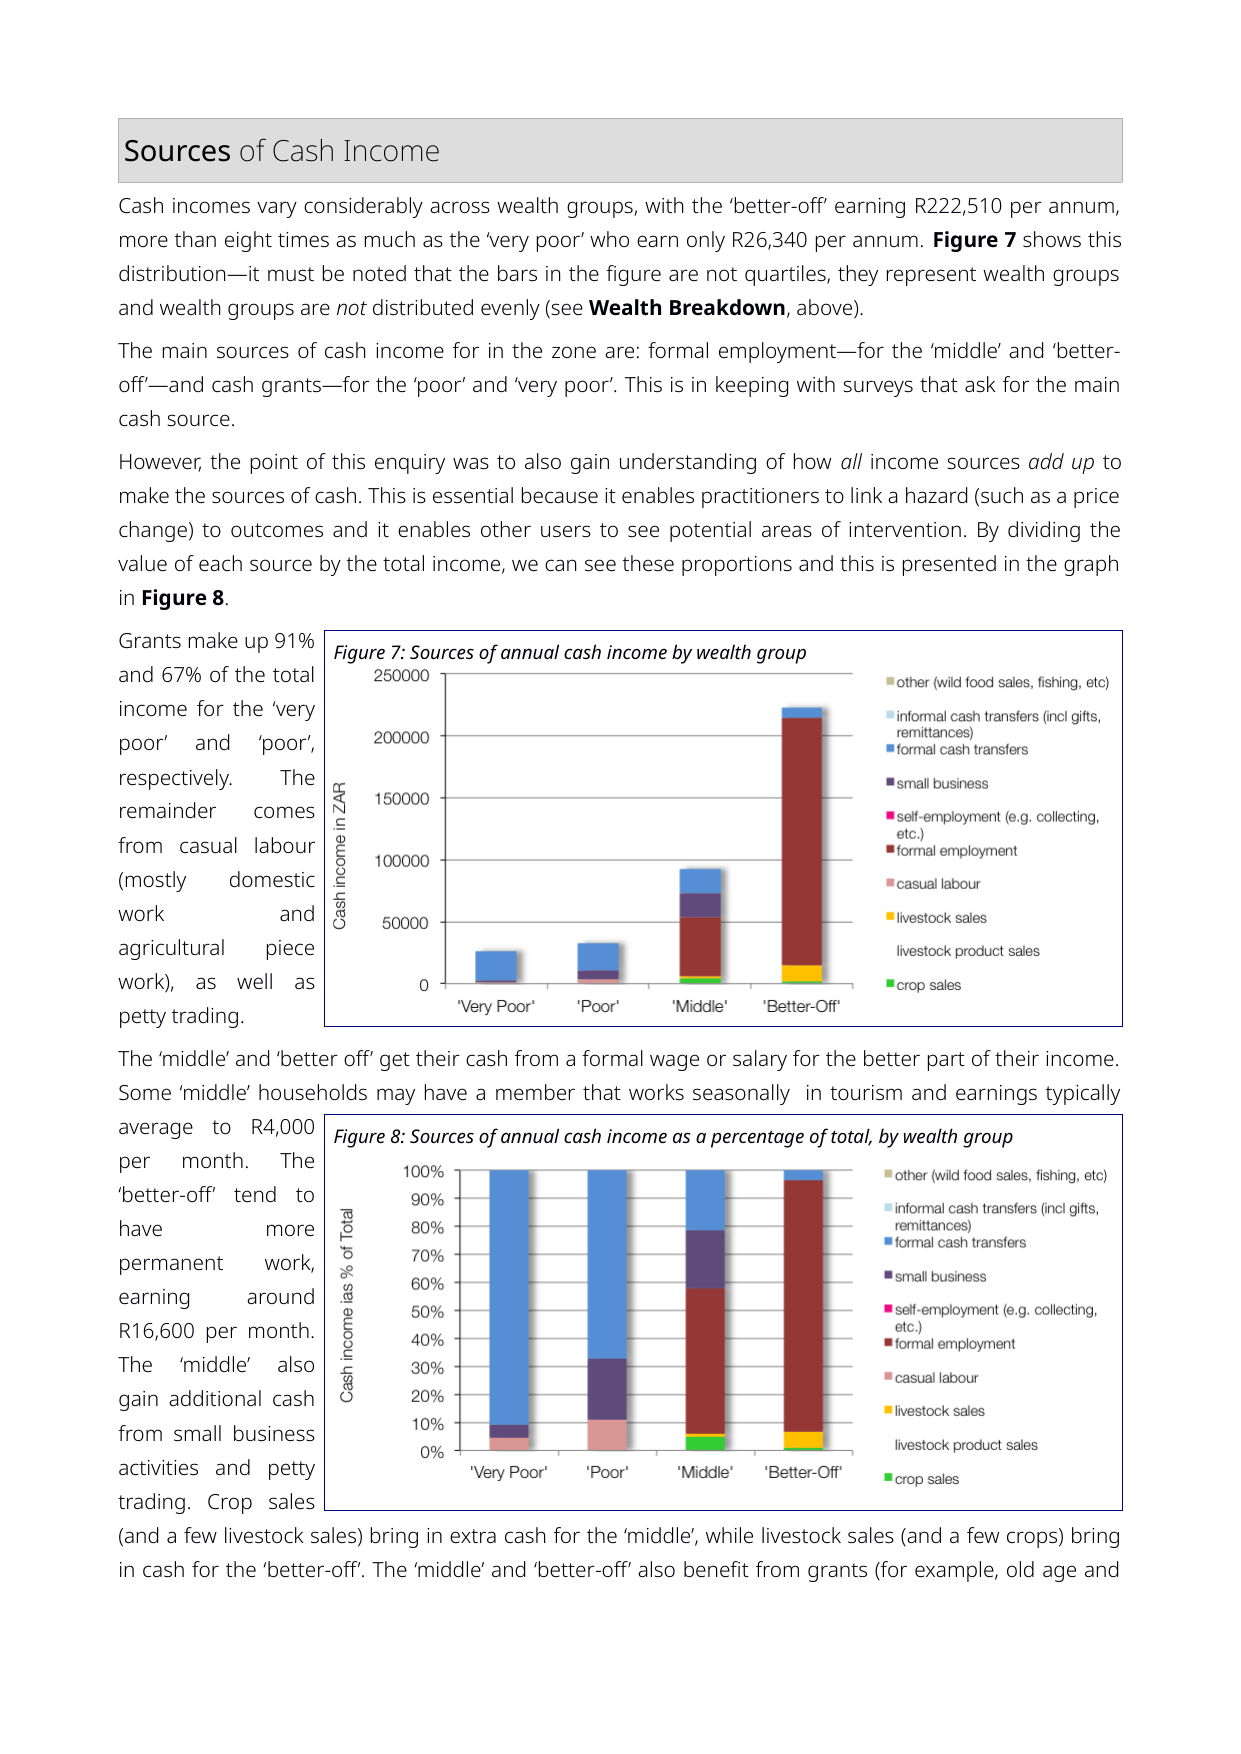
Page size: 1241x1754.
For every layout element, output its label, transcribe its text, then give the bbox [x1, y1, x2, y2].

text Figure 7: Sources of annual cash income by wealth group [333, 639, 1113, 664]
picture [333, 1148, 1113, 1502]
text However, the point of this enquiry was to also gain understanding of how all income sources add up to make the sources of cash. This is essential because it enables practitioners to link a hazard (such as a price change) to outcomes and it enables other users to see potential areas of intervention. By dividing the value of each source by the total income, we can see these proportions and this is presented in the graph in Figure 8. [118, 447, 1122, 612]
text Figure 8: Sources of annual cash income as a percentage of total, by wealth group [333, 1123, 1113, 1148]
text The main sources of cash income for in the zone are: formal employment—for the ‘middle’ and ‘better-off’—and cash grants—for the ‘poor’ and ‘very poor’. This is in keeping with surveys that ask for the main cash source. [118, 336, 1122, 433]
text Grants make up 91% and 67% of the total income for the ‘very poor’ and ‘poor’, respectively. The remainder comes from casual labour (mostly domestic work and agricultural piece work), as well as petty trading. [118, 626, 1122, 1029]
picture [333, 664, 1113, 1018]
text Cash incomes vary considerably across wealth groups, with the ‘better-off’ earning R222,510 per annum, more than eight times as much as the ‘very poor’ who earn only R26,340 per annum. Figure 7 shows this distribution—it must be noted that the bars in the figure are not quartiles, they represent wealth groups and wealth groups are not distributed evenly (see Wealth Breakdown, above). [118, 191, 1122, 322]
text The ‘middle’ and ‘better off’ get their cash from a formal wage or salary for the better part of their income. Some ‘middle’ households may have a member that works seasonally in tourism and earnings typically average to R4,000 per month. The ‘better-off’ tend to have more permanent work, earning around R16,600 per month. The ‘middle’ also gain additional cash from small business activities and petty trading. Crop sales (and a few livestock sales) bring in extra cash for the ‘middle’, while livestock sales (and a few crops) bring in cash for the ‘better-off’. The ‘middle’ and ‘better-off’ also benefit from grants (for example, old age and [118, 1044, 1122, 1583]
table_header Sources of Cash Income [119, 119, 1122, 182]
